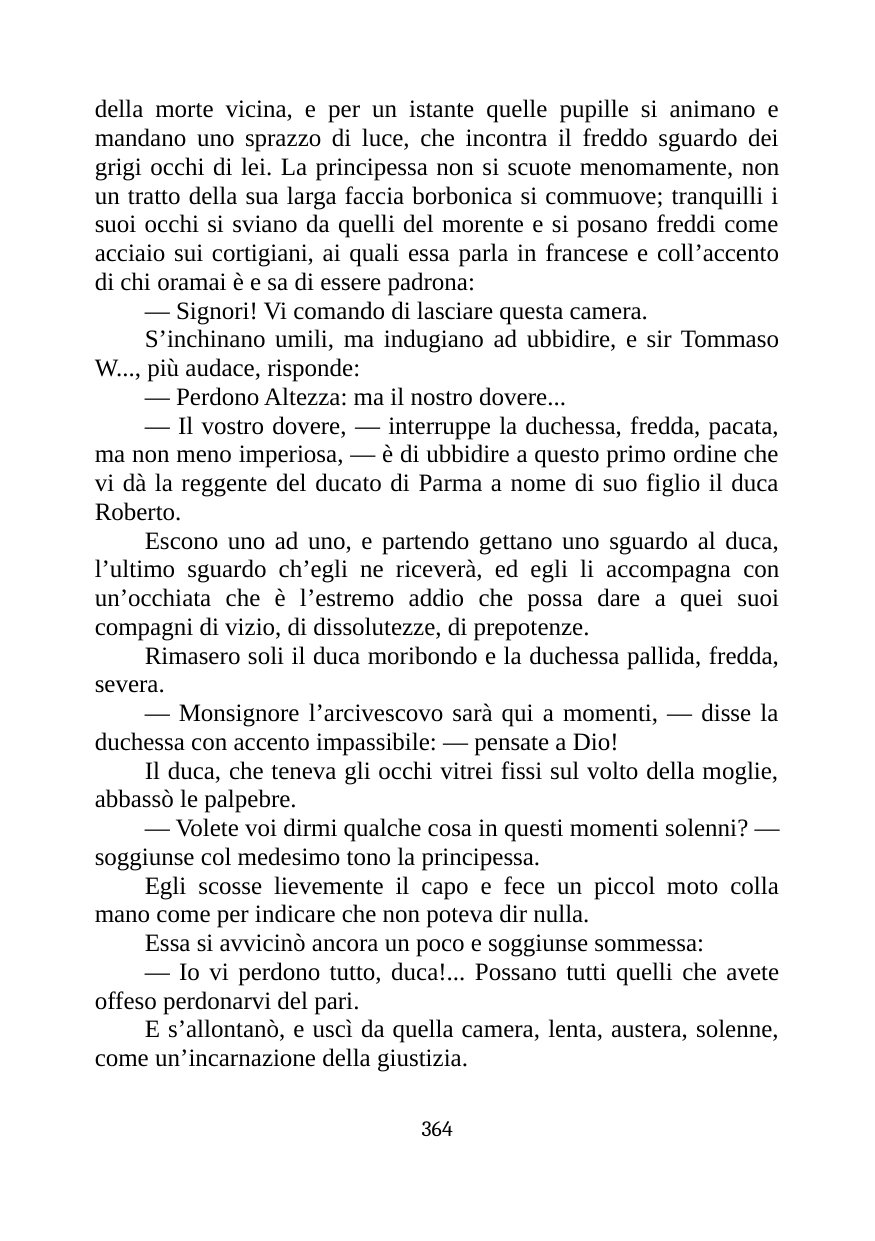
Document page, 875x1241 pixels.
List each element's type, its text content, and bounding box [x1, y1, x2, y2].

text — Il vostro dovere, — interruppe la duchessa, fredda, pacata, ma non meno imperiosa, — è di ubbidire a questo primo ordine che vi dà la reggente del ducato di Parma a nome di suo figlio il duca Roberto. [94, 411, 779, 526]
text — Perdono Altezza: ma il nostro dovere... [94, 382, 779, 411]
text Escono uno ad uno, e partendo gettano uno sguardo al duca, l’ultimo sguardo ch’egli ne riceverà, ed egli li accompagna con un’occhiata che è l’estremo addio che possa dare a quei suoi compagni di vizio, di dissolutezze, di prepotenze. [94, 526, 779, 641]
text della morte vicina, e per un istante quelle pupille si animano e mandano uno sprazzo di luce, che incontra il freddo sguardo dei grigi occhi di lei. La principessa non si scuote menomamente, non un tratto della sua larga faccia borbonica si commuove; tranquilli i suoi occhi si sviano da quelli del morente e si posano freddi come acciaio sui cortigiani, ai quali essa parla in francese e coll’accento di chi oramai è e sa di essere padrona: [94, 94, 779, 296]
text — Signori! Vi comando di lasciare questa camera. [94, 296, 779, 324]
text E s’allontanò, e uscì da quella camera, lenta, austera, solenne, come un’incarnazione della giustizia. [94, 1014, 779, 1072]
text Il duca, che teneva gli occhi vitrei fissi sul volto della moglie, abbassò le palpebre. [94, 756, 779, 813]
text — Monsignore l’arcivescovo sarà qui a momenti, — disse la duchessa con accento impassibile: — pensate a Dio! [94, 698, 779, 756]
text — Io vi perdono tutto, duca!... Possano tutti quelli che avete offeso perdonarvi del pari. [94, 957, 779, 1014]
text S’inchinano umili, ma indugiano ad ubbidire, e sir Tommaso W..., più audace, risponde: [94, 324, 779, 382]
text Essa si avvicinò ancora un poco e soggiunse sommessa: [94, 928, 779, 957]
text Rimasero soli il duca moribondo e la duchessa pallida, fredda, severa. [94, 641, 779, 698]
text — Volete voi dirmi qualche cosa in questi momenti solenni? — soggiunse col medesimo tono la principessa. [94, 813, 779, 871]
text Egli scosse lievemente il capo e fece un piccol moto colla mano come per indicare che non poteva dir nulla. [94, 871, 779, 928]
